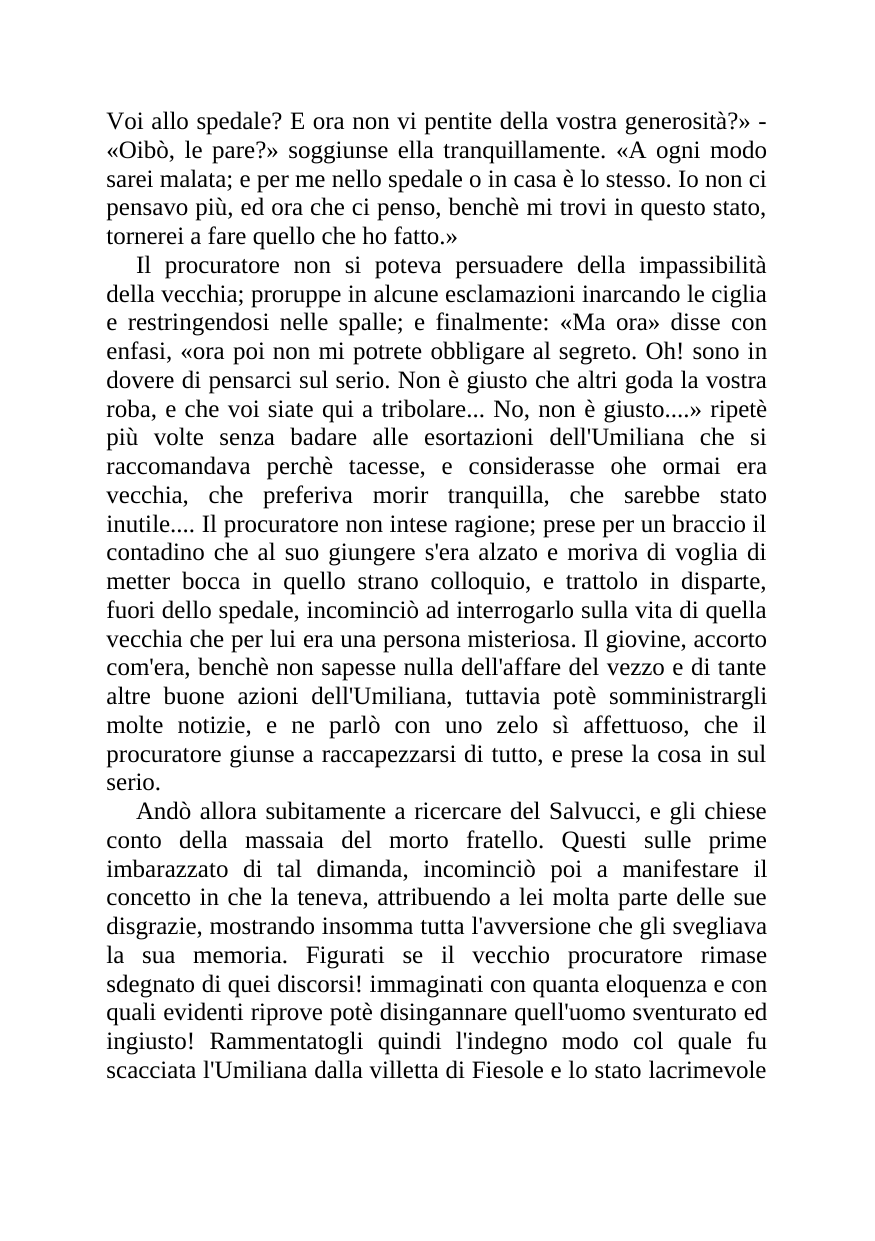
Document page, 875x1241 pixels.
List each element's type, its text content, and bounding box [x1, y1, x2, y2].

text Il procuratore non si poteva persuadere della impassibilità della vecchia; proruppe in alcune esclamazioni inarcando le ciglia e restringendosi nelle spalle; e finalmente: «Ma ora» disse con enfasi, «ora poi non mi potrete obbligare al segreto. Oh! sono in dovere di pensarci sul serio. Non è giusto che altri goda la vostra roba, e che voi siate qui a tribolare... No, non è giusto....» ripetè più volte senza badare alle esortazioni dell'Umiliana che si raccomandava perchè tacesse, e considerasse ohe ormai era vecchia, che preferiva morir tranquilla, che sarebbe stato inutile.... Il procuratore non intese ragione; prese per un braccio il contadino che al suo giungere s'era alzato e moriva di voglia di metter bocca in quello strano colloquio, e trattolo in disparte, fuori dello spedale, incominciò ad interrogarlo sulla vita di quella vecchia che per lui era una persona misteriosa. Il giovine, accorto com'era, benchè non sapesse nulla dell'affare del vezzo e di tante altre buone azioni dell'Umiliana, tuttavia potè somministrargli molte notizie, e ne parlò con uno zelo sì affettuoso, che il procuratore giunse a raccapezzarsi di tutto, e prese la cosa in sul serio. [106, 250, 768, 796]
text Andò allora subitamente a ricercare del Salvucci, e gli chiese conto della massaia del morto fratello. Questi sulle prime imbarazzato di tal dimanda, incominciò poi a manifestare il concetto in che la teneva, attribuendo a lei molta parte delle sue disgrazie, mostrando insomma tutta l'avversione che gli svegliava la sua memoria. Figurati se il vecchio procuratore rimase sdegnato di quei discorsi! immaginati con quanta eloquenza e con quali evidenti riprove potè disingannare quell'uomo sventurato ed ingiusto! Rammentatogli quindi l'indegno modo col quale fu scacciata l'Umiliana dalla villetta di Fiesole e lo stato lacrimevole [106, 796, 768, 1084]
text Voi allo spedale? E ora non vi pentite della vostra generosità?» - «Oibò, le pare?» soggiunse ella tranquillamente. «A ogni modo sarei malata; e per me nello spedale o in casa è lo stesso. Io non ci pensavo più, ed ora che ci penso, benchè mi trovi in questo stato, tornerei a fare quello che ho fatto.» [106, 106, 768, 250]
